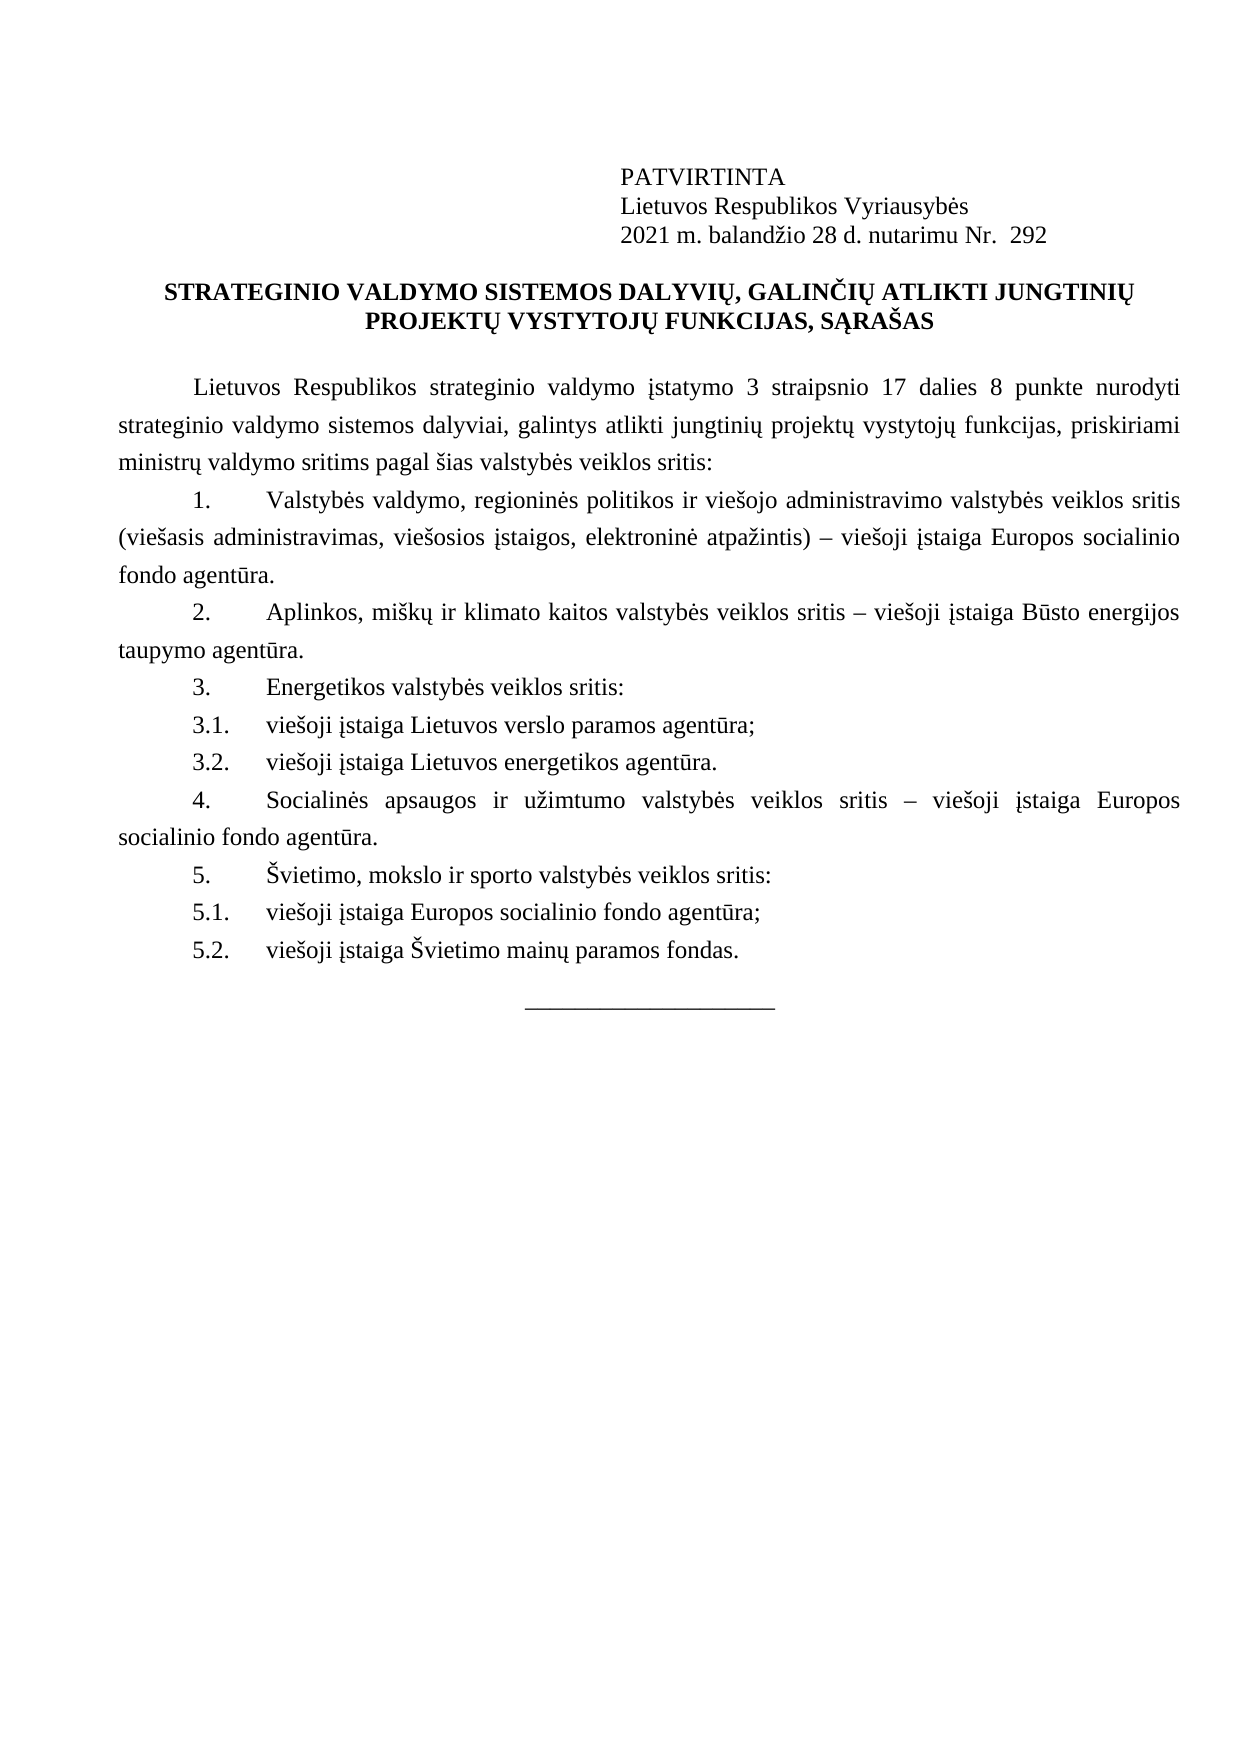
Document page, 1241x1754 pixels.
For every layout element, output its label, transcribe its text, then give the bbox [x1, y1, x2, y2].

text 3.1. viešoji įstaiga Lietuvos verslo paramos agentūra; [118, 701, 1181, 739]
text 3. Energetikos valstybės veiklos sritis: [118, 664, 1181, 701]
text 4. Socialinės apsaugos ir užimtumo valstybės veiklos sritis – viešoji įstaiga Europos socialinio fondo agentūra. [118, 776, 1181, 851]
text STRATEGINIO VALDYMO SISTEMOS DALYVIŲ, GALINČIŲ ATLIKTI JUNGTINIŲ PROJEKTŲ VYSTYTOJŲ FUNKCIJAS, SĄRAŠAS [118, 277, 1181, 335]
text 5.1. viešoji įstaiga Europos socialinio fondo agentūra; [118, 889, 1181, 926]
text –––––––––––––––––––– [118, 992, 1181, 1021]
text Lietuvos Respublikos strateginio valdymo įstatymo 3 straipsnio 17 dalies 8 punkte nurodyti strateginio valdymo sistemos dalyviai, galintys atlikti jungtinių projektų vystytojų funkcijas, priskiriami ministrų valdymo sritims pagal šias valstybės veiklos sritis: [118, 364, 1181, 476]
text PATVIRTINTA Lietuvos Respublikos Vyriausybės 2021 m. balandžio 28 d. nutarimu Nr. 292 [620, 162, 1181, 249]
text 2. Aplinkos, miškų ir klimato kaitos valstybės veiklos sritis – viešoji įstaiga Būsto energijos taupymo agentūra. [118, 589, 1181, 664]
text 3.2. viešoji įstaiga Lietuvos energetikos agentūra. [118, 739, 1181, 776]
text 5. Švietimo, mokslo ir sporto valstybės veiklos sritis: [118, 851, 1181, 889]
text 1. Valstybės valdymo, regioninės politikos ir viešojo administravimo valstybės veiklos sritis (viešasis administravimas, viešosios įstaigos, elektroninė atpažintis) – viešoji įstaiga Europos socialinio fondo agentūra. [118, 476, 1181, 589]
text 5.2. viešoji įstaiga Švietimo mainų paramos fondas. [118, 926, 1181, 964]
